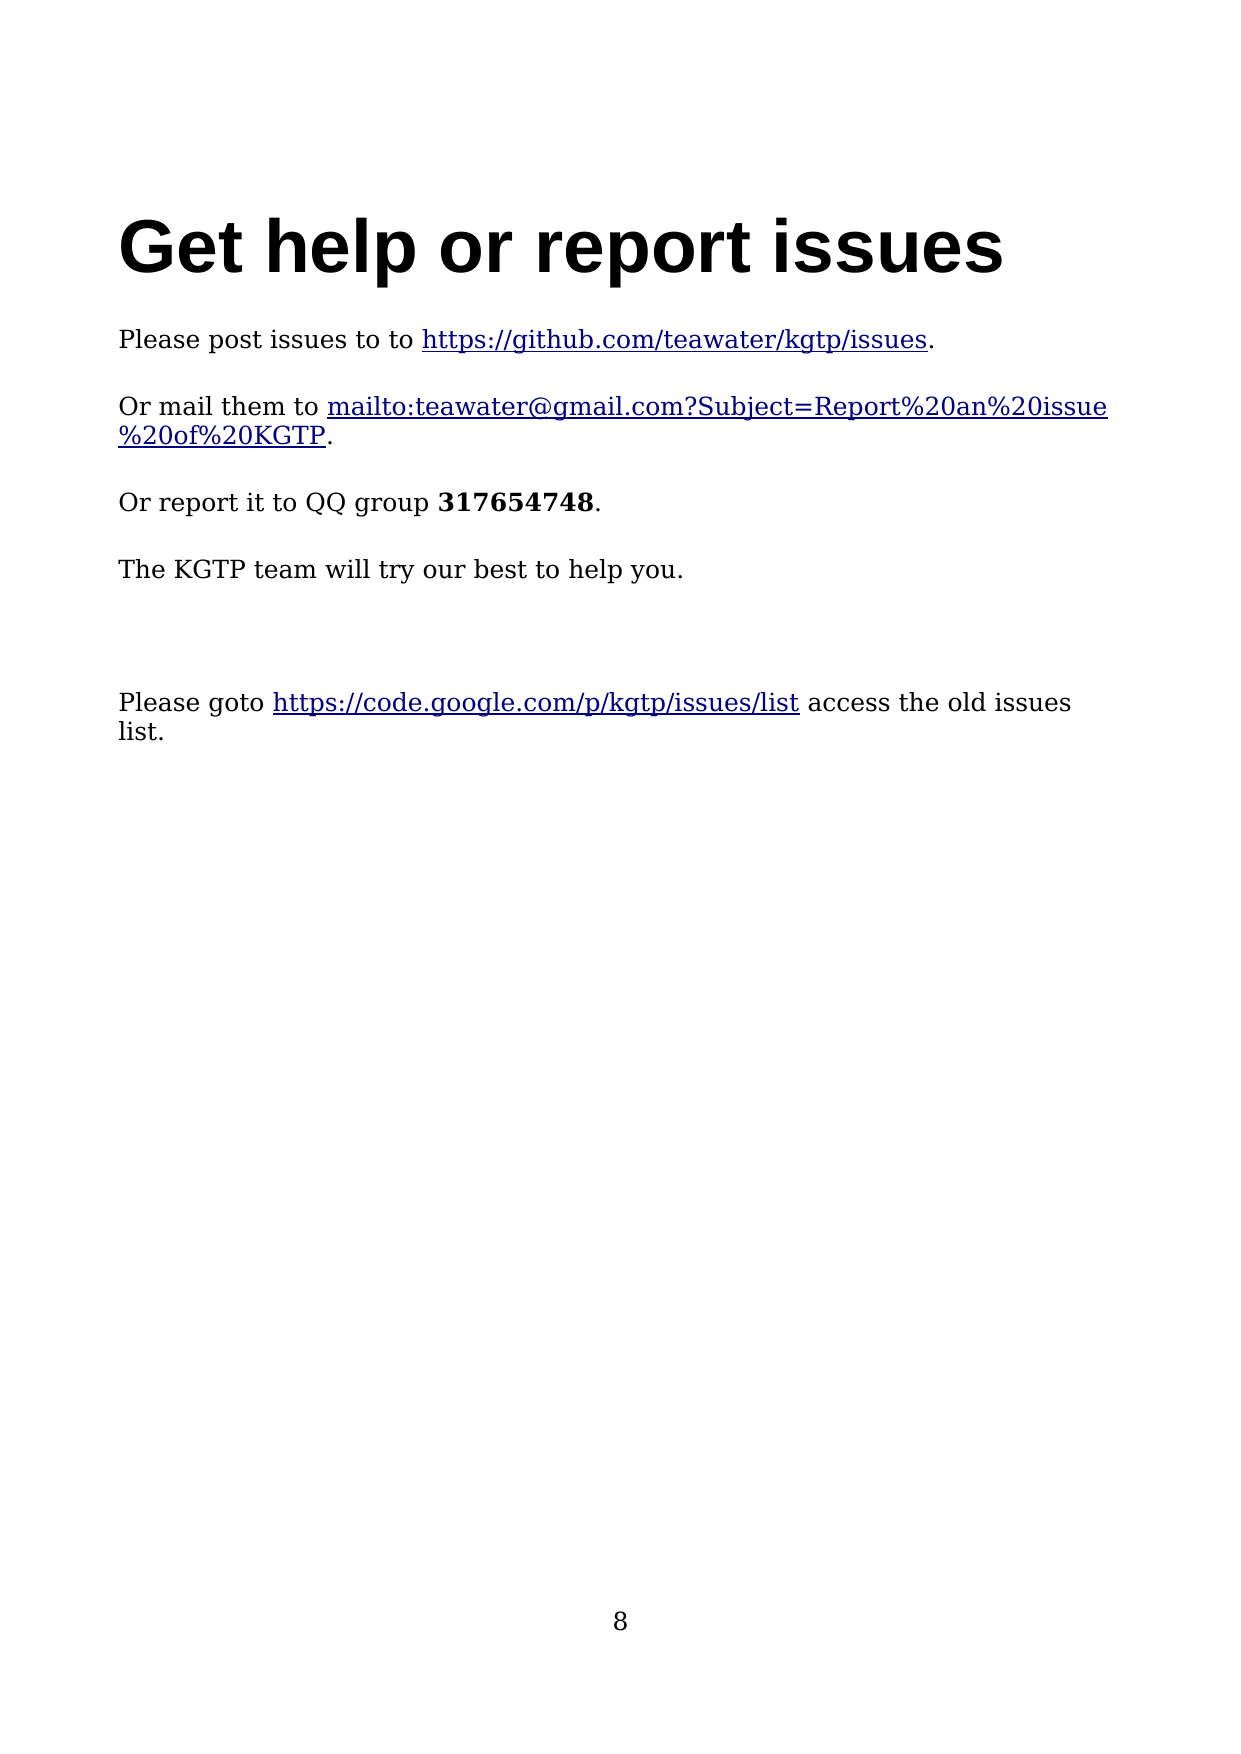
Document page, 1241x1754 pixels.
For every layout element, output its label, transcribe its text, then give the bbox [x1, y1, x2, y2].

text Please post issues to to https://github.com/teawater/kgtp/issues. [118, 326, 1122, 355]
text Or mail them to mailto:teawater@gmail.com?Subject=Report%20an%20issue%20of%20KGTP. [118, 392, 1122, 451]
text Please goto https://code.google.com/p/kgtp/issues/list access the old issues list. [118, 688, 1122, 747]
subtitle Get help or report issues [118, 202, 1122, 288]
text The KGTP team will try our best to help you. [118, 555, 1122, 584]
text Or report it to QQ group 317654748. [118, 488, 1122, 517]
